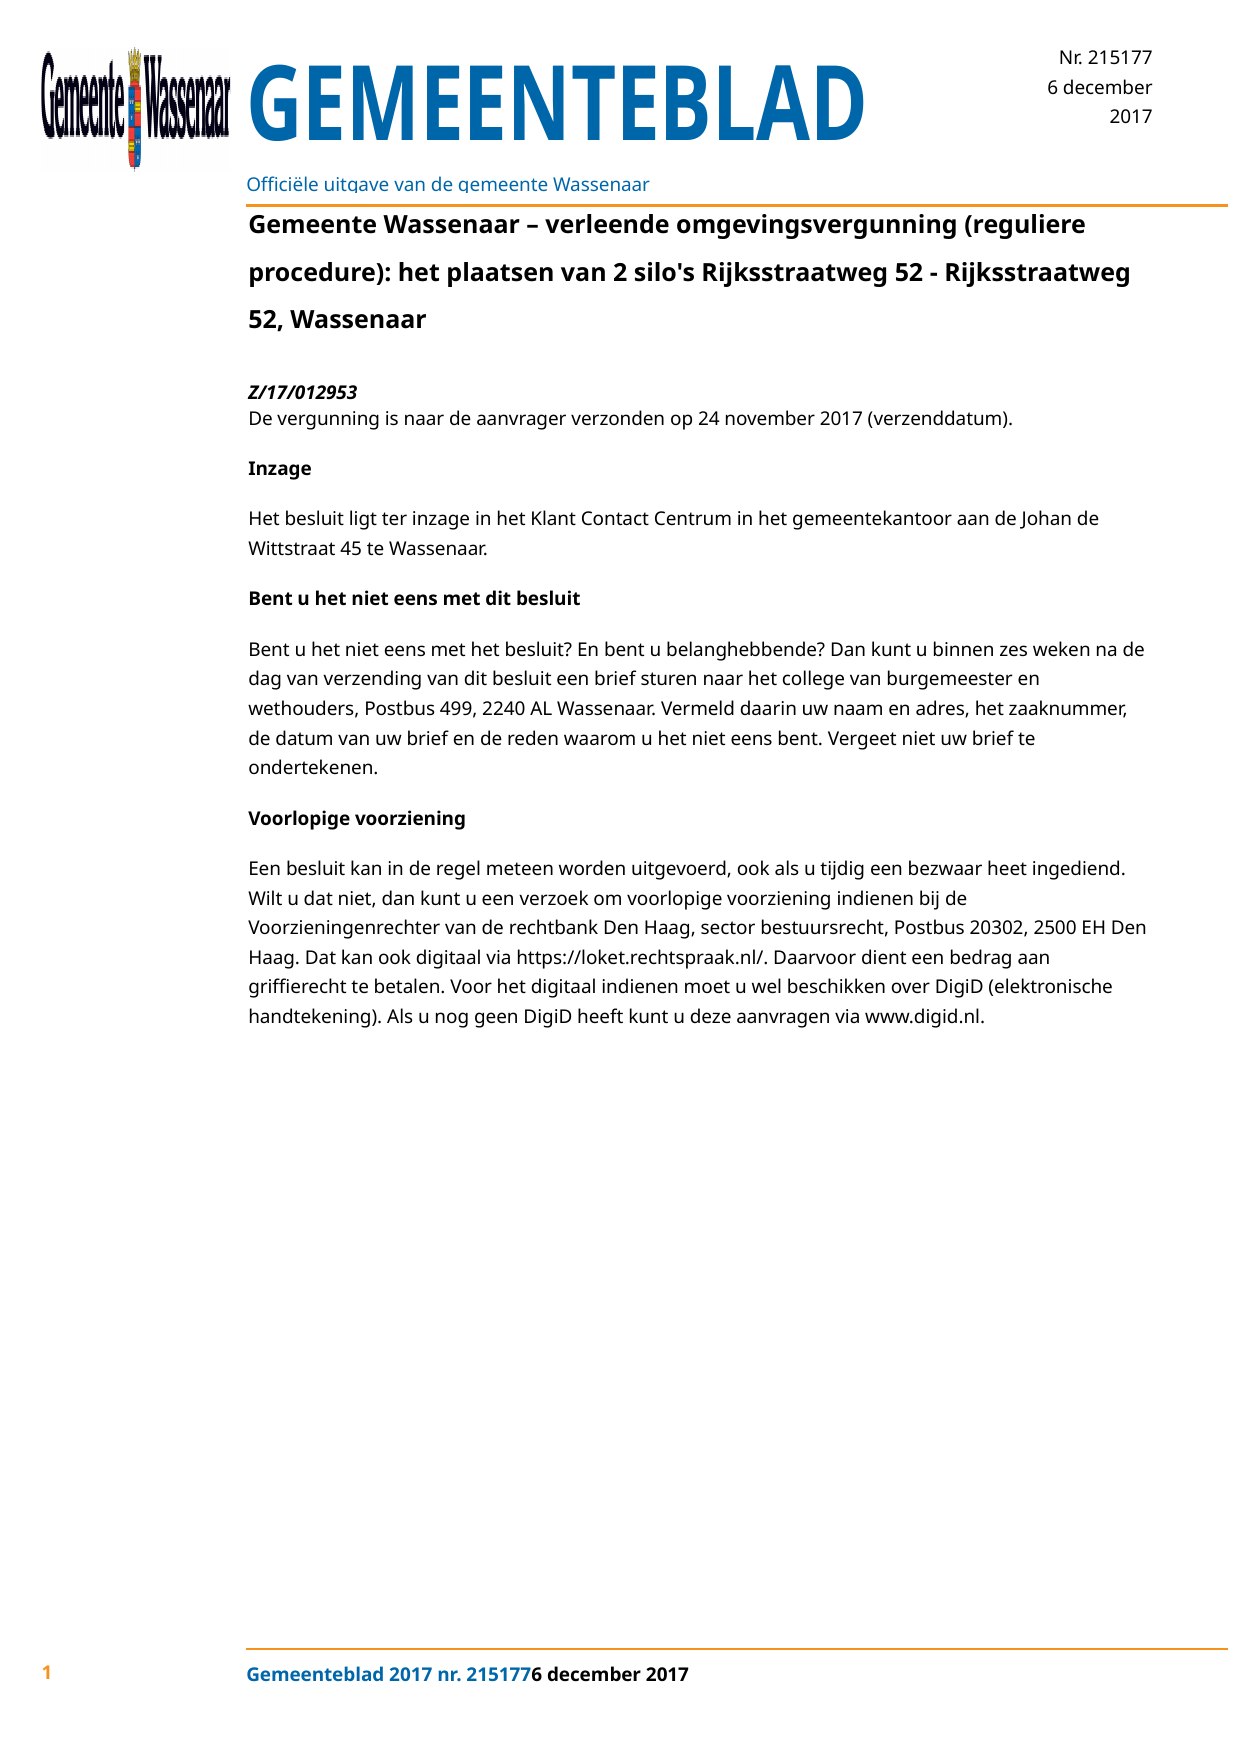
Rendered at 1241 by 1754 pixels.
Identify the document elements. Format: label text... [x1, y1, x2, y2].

text Het besluit ligt ter inzage in het Klant Contact Centrum in het gemeentekantoor aan de Johan de Wittstraat 45 te Wassenaar. [248, 506, 1152, 561]
text De vergunning is naar de aanvrager verzonden op 24 november 2017 (verzenddatum). [248, 405, 1152, 431]
text Een besluit kan in de regel meteen worden uitgevoerd, ook als u tijdig een bezwaar heet ingediend. Wilt u dat niet, dan kunt u een verzoek om voorlopige voorziening indienen bij de Voorzieningenrechter van de rechtbank Den Haag, sector bestuursrecht, Postbus 20302, 2500 EH Den Haag. Dat kan ook digitaal via https://loket.rechtspraak.nl/. Daarvoor dient een bedrag aan griffierecht te betalen. Voor het digitaal indienen moet u wel beschikken over DigiD (elektronische handtekening). Als u nog geen DigiD heeft kunt u deze aanvragen via www.digid.nl. [248, 855, 1152, 1029]
text Gemeente Wassenaar – verleende omgevingsvergunning (reguliere procedure): het plaatsen van 2 silo's Rijksstraatweg 52 - Rijksstraatweg 52, Wassenaar [248, 207, 1152, 336]
text Bent u het niet eens met dit besluit [248, 586, 1152, 611]
text Voorlopige voorziening [248, 805, 1152, 831]
text Z/17/012953 [248, 379, 1152, 405]
text Inzage [248, 455, 1152, 481]
text Bent u het niet eens met het besluit? En bent u belanghebbende? Dan kunt u binnen zes weken na de dag van verzending van dit besluit een brief sturen naar het college van burgemeester en wethouders, Postbus 499, 2240 AL Wassenaar. Vermeld daarin uw naam en adres, het zaaknummer, de datum van uw brief en de reden waarom u het niet eens bent. Vergeet niet uw brief te ondertekenen. [248, 636, 1152, 780]
picture [41, 47, 231, 172]
